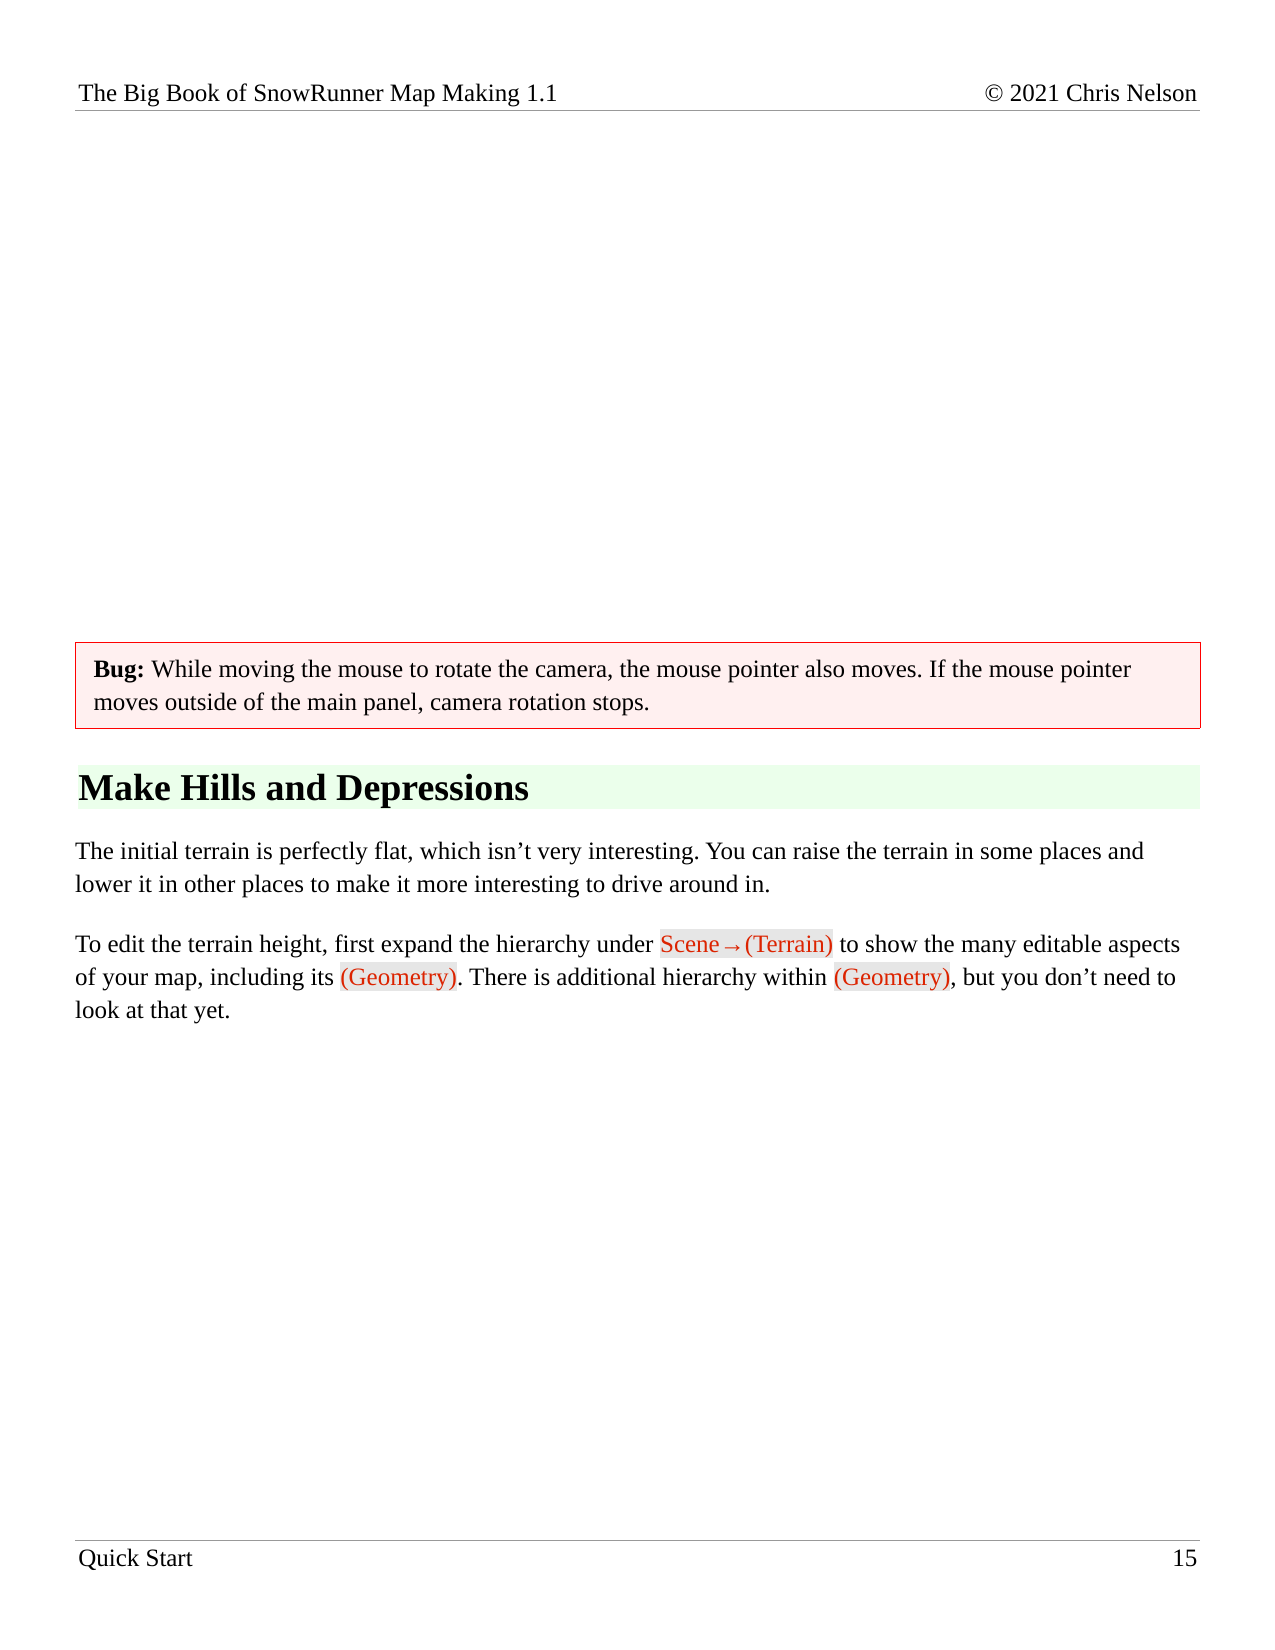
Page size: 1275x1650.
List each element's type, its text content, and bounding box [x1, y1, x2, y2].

list While moving the mouse to rotate the camera, the mouse pointer also moves. If the mouse pointer moves outside of the main panel, camera rotation stops. [76, 643, 1200, 728]
text To edit the terrain height, first expand the hierarchy under Scene→(Terrain) to show the many editable aspects of your map, including its (Geometry). There is additional hierarchy within (Geometry), but you don’t need to look at that yet. [75, 929, 1200, 1024]
subtitle Make Hills and Depressions [78, 765, 1200, 809]
text The initial terrain is perfectly flat, which isn’t very interesting. You can raise the terrain in some places and lower it in other places to make it more interesting to drive around in. [75, 836, 1200, 898]
